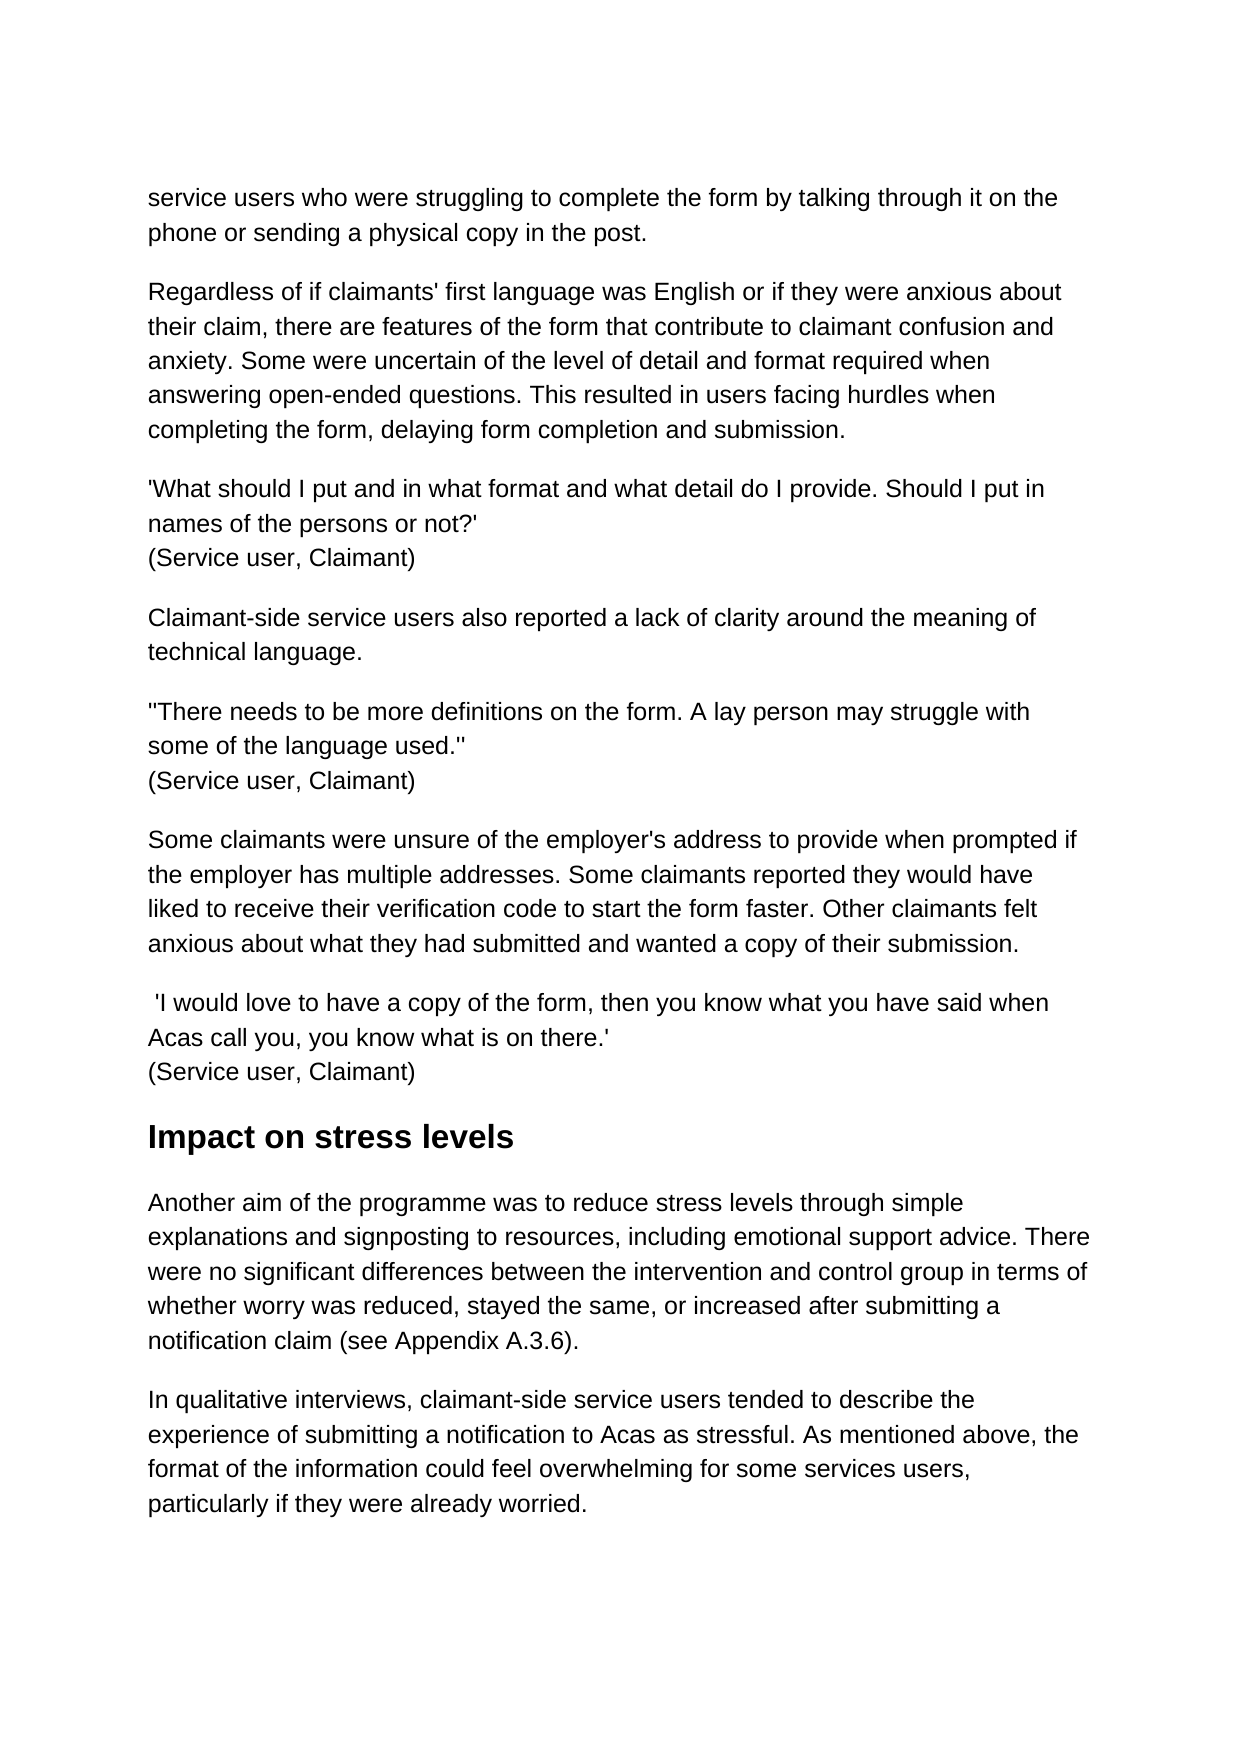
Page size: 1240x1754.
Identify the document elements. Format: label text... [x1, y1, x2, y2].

text (Service user, Claimant) [148, 1057, 1092, 1086]
text (Service user, Claimant) [148, 543, 1092, 572]
text Regardless of if claimants' first language was English or if they were anxious about their claim, there are features of the form that contribute to claimant confusion and anxiety. Some were uncertain of the level of detail and format required when answering open-ended questions. This resulted in users facing hurdles when completing the form, delaying form completion and submission. [148, 277, 1092, 444]
text (Service user, Claimant) [148, 766, 1092, 794]
text 'I would love to have a copy of the form, then you know what you have said when Acas call you, you know what is on there.' [148, 988, 1092, 1051]
text ''There needs to be more definitions on the form. A lay person may struggle with some of the language used.'' [148, 697, 1092, 760]
text 'What should I put and in what format and what detail do I provide. Should I put in names of the persons or not?' [148, 474, 1092, 538]
text Some claimants were unsure of the employer's address to provide when prompted if the employer has multiple addresses. Some claimants reported they would have liked to receive their verification code to start the form faster. Other claimants felt anxious about what they had submitted and wanted a copy of their submission. [148, 825, 1092, 957]
text In qualitative interviews, claimant-side service users tended to describe the experience of submitting a notification to Acas as stressful. As mentioned above, the format of the information could feel overwhelming for some services users, particularly if they were already worried. [148, 1385, 1092, 1517]
text service users who were struggling to complete the form by talking through it on the phone or sending a physical copy in the post. [148, 183, 1092, 246]
text Another aim of the programme was to reduce stress levels through simple explanations and signposting to resources, including emotional support advice. There were no significant differences between the intervention and control group in terms of whether worry was reduced, stayed the same, or increased after submitting a notification claim (see Appendix A.3.6). [148, 1188, 1092, 1354]
subtitle Impact on stress levels [148, 1117, 1092, 1155]
text Claimant-side service users also reported a lack of clarity around the meaning of technical language. [148, 603, 1092, 666]
